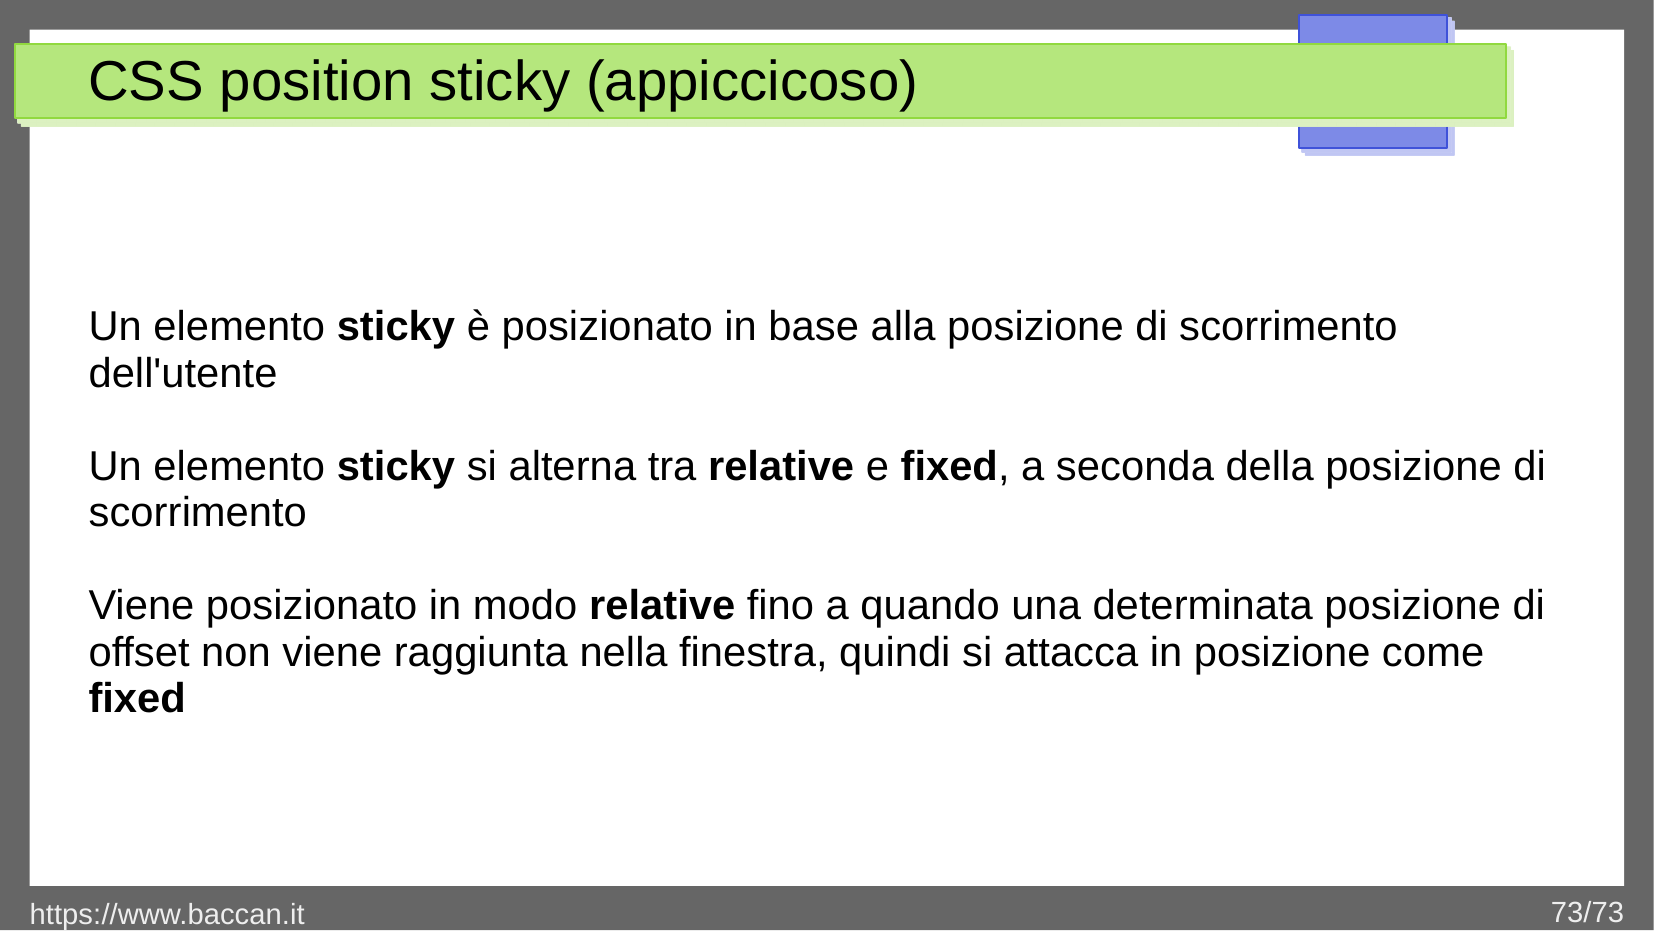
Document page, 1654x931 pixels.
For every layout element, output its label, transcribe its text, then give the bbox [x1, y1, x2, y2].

text_box Un elemento sticky è posizionato in base alla posizione di scorrimento dell'utente Un elemento sticky si alterna tra relative e fixed, a seconda della posizione di scorrimento Viene posizionato in modo relative fino a quando una determinata posizione di offset non viene raggiunta nella finestra, quindi si attacca in posizione come fixed [88, 186, 1565, 838]
title CSS position sticky (appiccicoso) [88, 44, 1506, 119]
